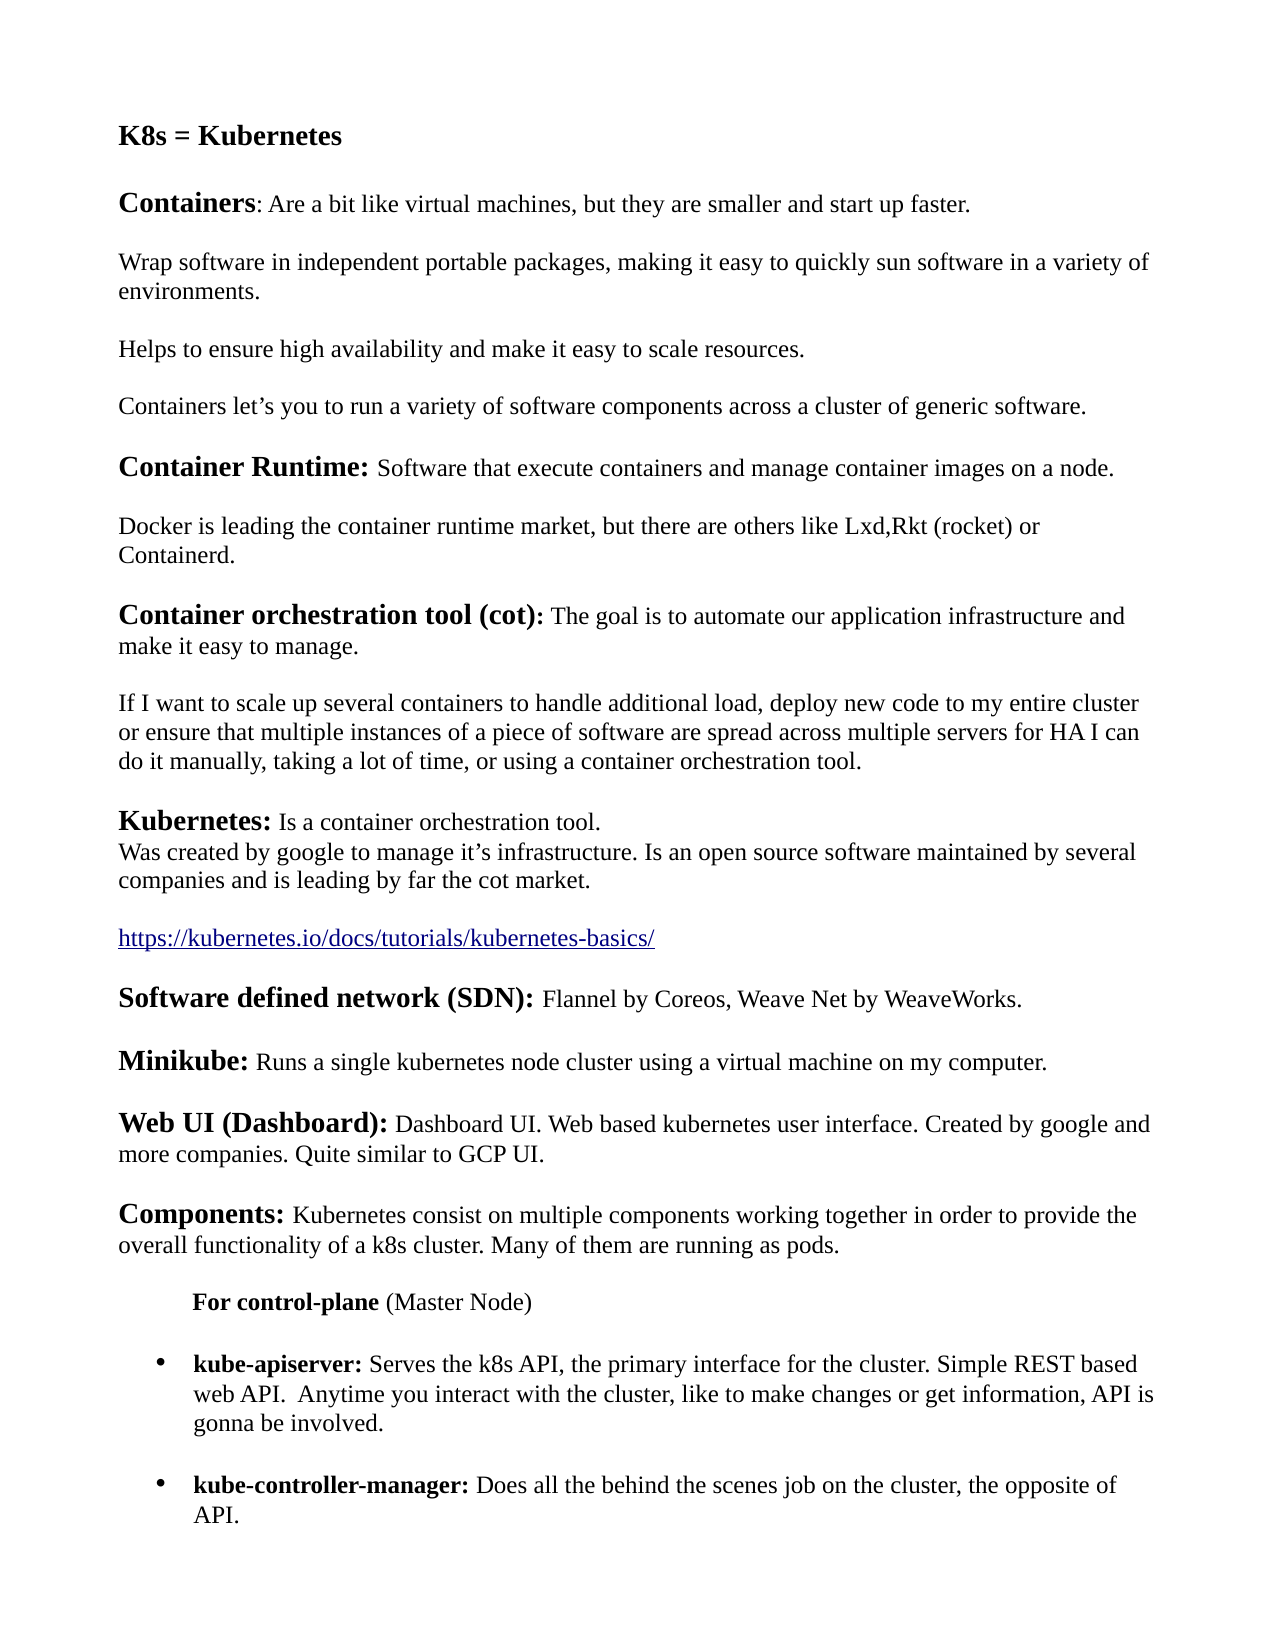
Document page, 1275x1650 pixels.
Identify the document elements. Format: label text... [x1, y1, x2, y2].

text If I want to scale up several containers to handle additional load, deploy new code to my entire cluster or ensure that multiple instances of a piece of software are spread across multiple servers for HA I can do it manually, taking a lot of time, or using a container orchestration tool. [118, 688, 1157, 774]
text https://kubernetes.io/docs/tutorials/kubernetes-basics/ [118, 923, 1157, 952]
text K8s = Kubernetes [118, 118, 1157, 152]
text Web UI (Dashboard): Dashboard UI. Web based kubernetes user interface. Created by google and more companies. Quite similar to GCP UI. [118, 1105, 1157, 1167]
text Helps to ensure high availability and make it easy to scale resources. [118, 334, 1157, 362]
text For control-plane (Master Node) [118, 1287, 1157, 1316]
text Kubernetes: Is a container orchestration tool. [118, 803, 1157, 837]
text Software defined network (SDN): Flannel by Coreos, Weave Net by WeaveWorks. [118, 981, 1157, 1014]
list kube-apiserver: Serves the k8s API, the primary interface for the cluster. Simple REST based web API. Anytime you interact with the cluster, like to make changes or get information, API is gonna be involved. [156, 1349, 1157, 1437]
list kube-controller-manager: Does all the behind the scenes job on the cluster, the opposite of API. [156, 1470, 1157, 1529]
text Container Runtime: Software that execute containers and manage container images on a node. [118, 449, 1157, 482]
text Wrap software in independent portable packages, making it easy to quickly sun software in a variety of environments. [118, 247, 1157, 305]
text Docker is leading the container runtime market, but there are others like Lxd,Rkt (rocket) or Containerd. [118, 511, 1157, 568]
text Containers let’s you to run a variety of software components across a cluster of generic software. [118, 391, 1157, 420]
text Container orchestration tool (cot): The goal is to automate our application infrastructure and make it easy to manage. [118, 597, 1157, 659]
text Components: Kubernetes consist on multiple components working together in order to provide the overall functionality of a k8s cluster. Many of them are running as pods. [118, 1196, 1157, 1258]
text Containers: Are a bit like virtual machines, but they are smaller and start up faster. [118, 185, 1157, 219]
text Minikube: Runs a single kubernetes node cluster using a virtual machine on my computer. [118, 1043, 1157, 1076]
text Was created by google to manage it’s infrastructure. Is an open source software maintained by several companies and is leading by far the cot market. [118, 837, 1157, 894]
